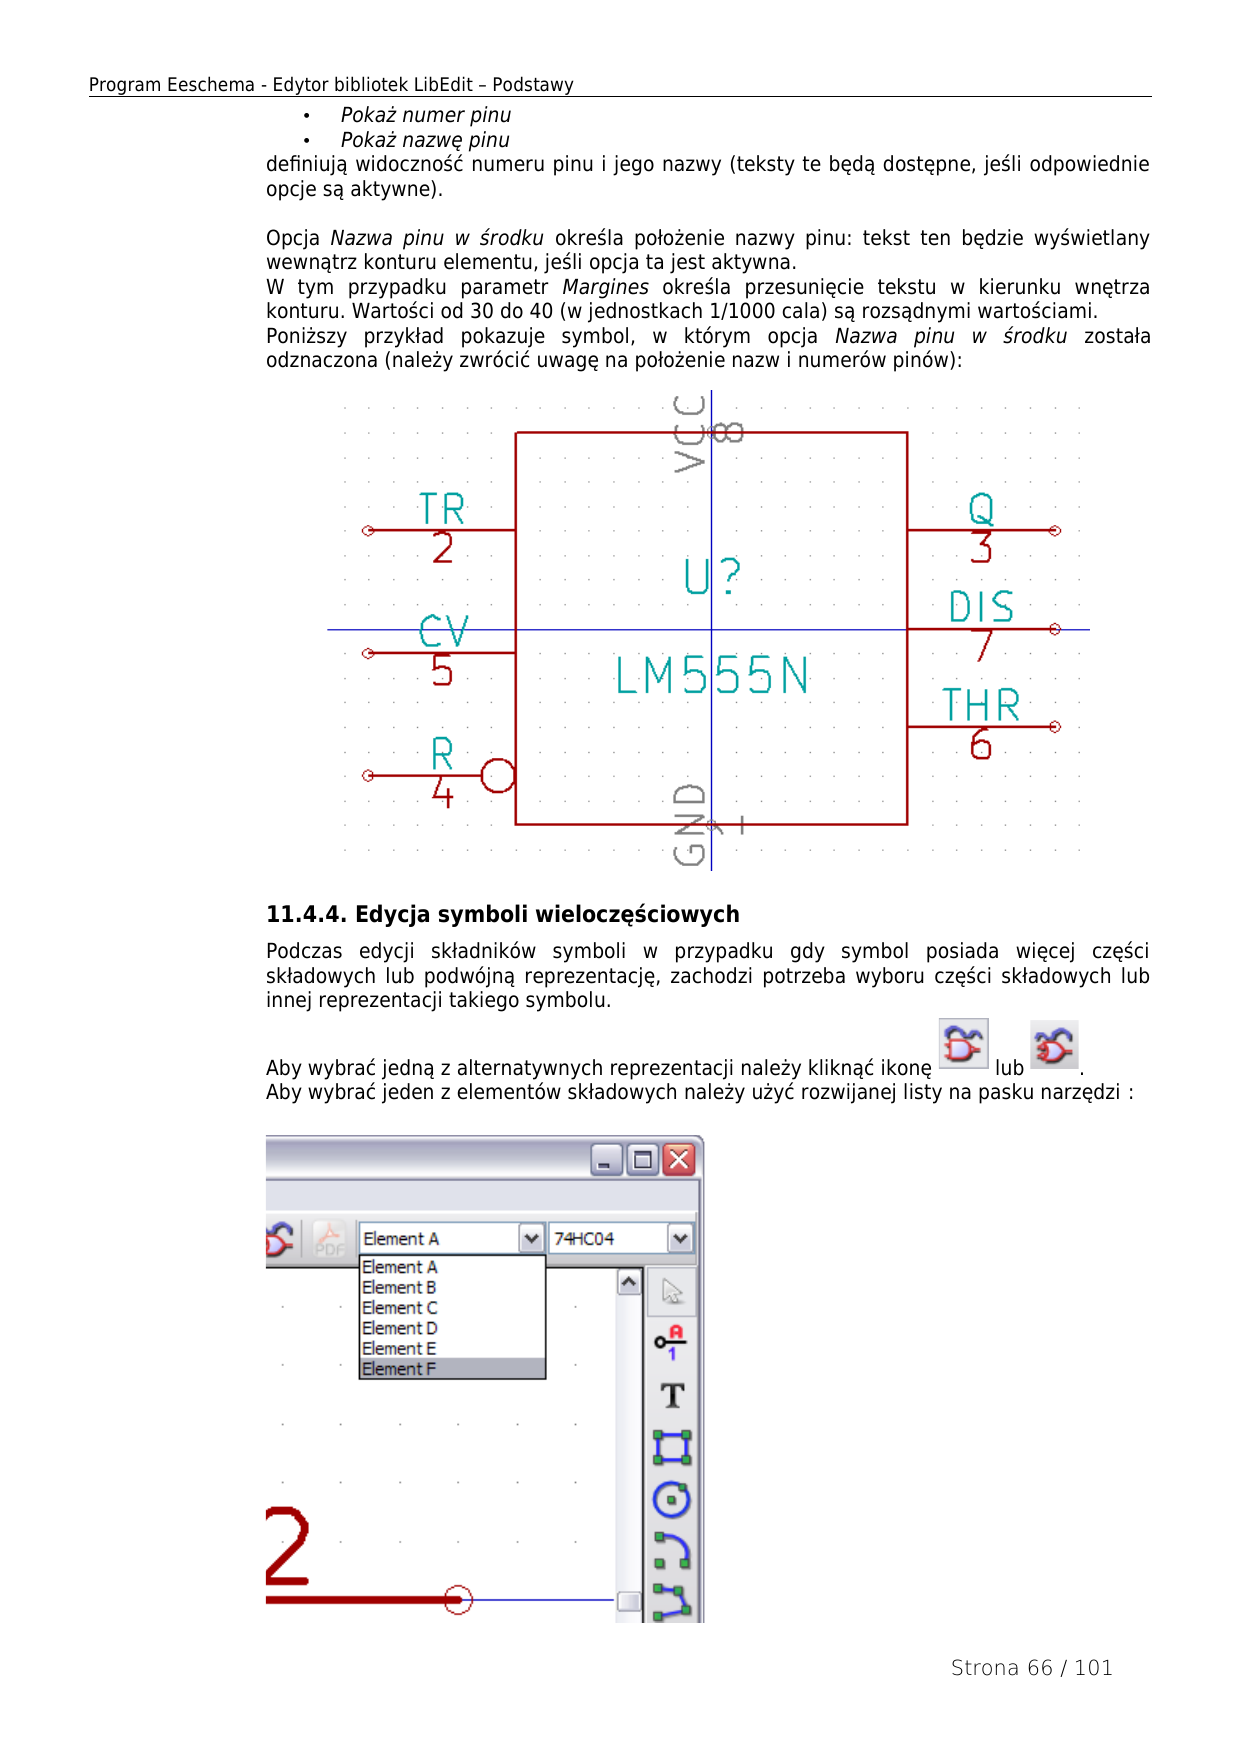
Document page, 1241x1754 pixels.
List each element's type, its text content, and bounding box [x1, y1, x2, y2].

text Aby wybrać jedną z alternatywnych reprezentacji należy kliknąć ikonę lub . [266, 1013, 1152, 1080]
text W tym przypadku parametr Margines określa przesunięcie tekstu w kierunku wnętrza konturu. Wartości od 30 do 40 (w jednostkach 1/1000 cala) są rozsądnymi wartościami. [266, 275, 1152, 324]
text definiują widoczność numeru pinu i jego nazwy (teksty te będą dostępne, jeśli odpowiednie opcje są aktywne). [266, 152, 1152, 201]
list Pokaż numer pinu [303, 103, 1152, 128]
text Opcja Nazwa pinu w środku określa położenie nazwy pinu: tekst ten będzie wyświetlany wewnątrz konturu elementu, jeśli opcja ta jest aktywna. [266, 226, 1152, 275]
picture [938, 1018, 989, 1069]
picture [1030, 1020, 1079, 1069]
list Pokaż nazwę pinu [303, 128, 1152, 152]
text Aby wybrać jeden z elementów składowych należy użyć rozwijanej listy na pasku narzędzi : [266, 1080, 1152, 1104]
picture [327, 390, 1090, 871]
subtitle Edycja symboli wieloczęściowych [266, 901, 1152, 928]
text Podczas edycji składników symboli w przypadku gdy symbol posiada więcej części składowych lub podwójną reprezentację, zachodzi potrzeba wyboru części składowych lub innej reprezentacji takiego symbolu. [266, 939, 1152, 1013]
picture [265, 1135, 705, 1623]
text Poniższy przykład pokazuje symbol, w którym opcja Nazwa pinu w środku została odznaczona (należy zwrócić uwagę na położenie nazw i numerów pinów): [266, 324, 1152, 373]
